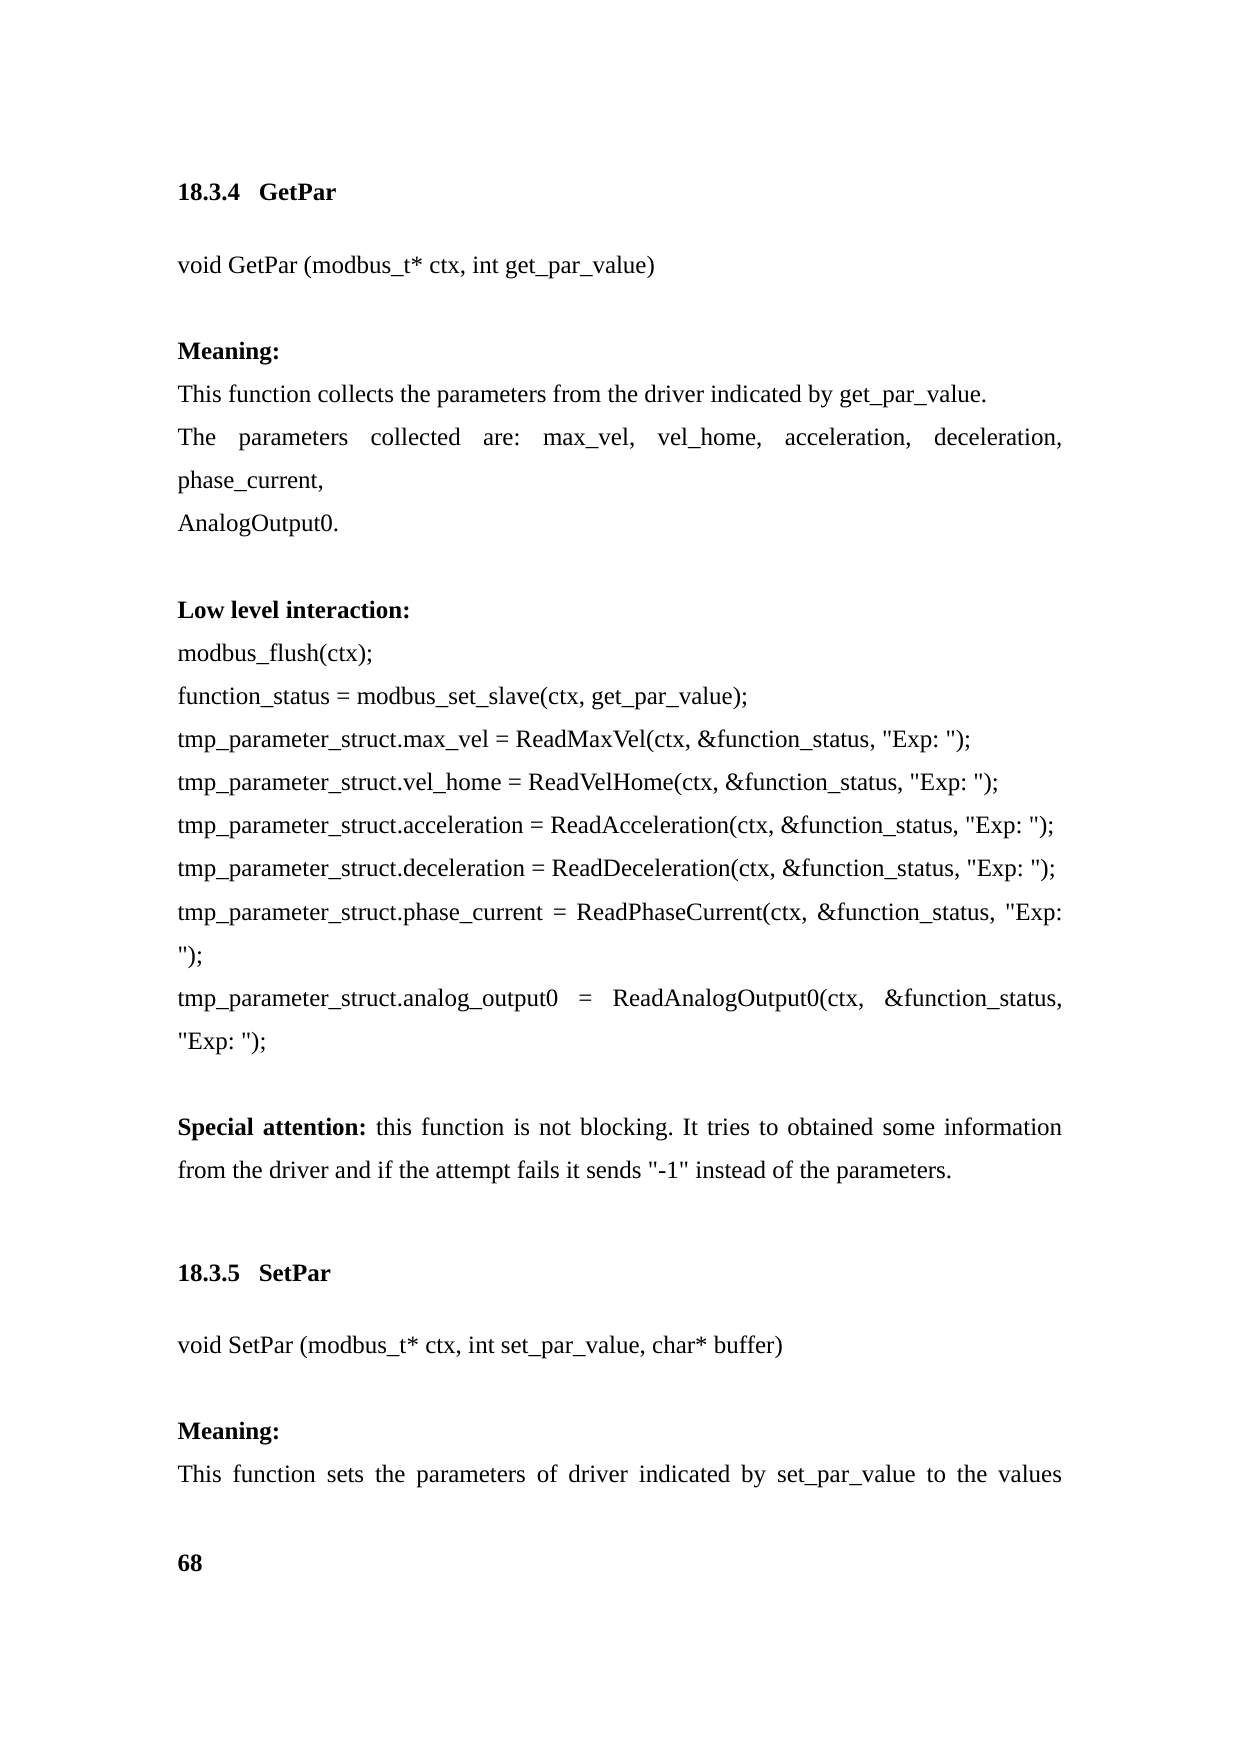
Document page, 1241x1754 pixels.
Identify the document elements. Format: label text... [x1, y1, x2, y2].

text AnalogOutput0. [177, 508, 1063, 537]
text Meaning: [177, 336, 1063, 365]
text tmp_parameter_struct.deceleration = ReadDeceleration(ctx, &function_status, "Exp: "); [177, 853, 1063, 882]
text tmp_parameter_struct.acceleration = ReadAcceleration(ctx, &function_status, "Exp: "); [177, 810, 1063, 839]
text modbus_flush(ctx); [177, 638, 1063, 667]
text Low level interaction: [177, 595, 1063, 623]
text This function sets the parameters of driver indicated by set_par_value to the values [177, 1459, 1063, 1488]
text Special attention: this function is not blocking. It tries to obtained some information from the driver and if the attempt fails it sends "-1" instead of the parameters. [177, 1112, 1063, 1184]
text tmp_parameter_struct.vel_home = ReadVelHome(ctx, &function_status, "Exp: "); [177, 767, 1063, 796]
text function_status = modbus_set_slave(ctx, get_par_value); [177, 681, 1063, 710]
text The parameters collected are: max_vel, vel_home, acceleration, deceleration, phase_current, [177, 422, 1063, 494]
text tmp_parameter_struct.analog_output0 = ReadAnalogOutput0(ctx, &function_status, "Exp: "); [177, 983, 1063, 1055]
subtitle GetPar [177, 177, 1063, 206]
text void GetPar (modbus_t* ctx, int get_par_value) [177, 250, 1063, 278]
text This function collects the parameters from the driver indicated by get_par_value. [177, 379, 1063, 408]
text tmp_parameter_struct.phase_current = ReadPhaseCurrent(ctx, &function_status, "Exp: "); [177, 897, 1063, 968]
text Meaning: [177, 1416, 1063, 1445]
text tmp_parameter_struct.max_vel = ReadMaxVel(ctx, &function_status, "Exp: "); [177, 724, 1063, 753]
subtitle SetPar [177, 1258, 1063, 1286]
text void SetPar (modbus_t* ctx, int set_par_value, char* buffer) [177, 1330, 1063, 1359]
